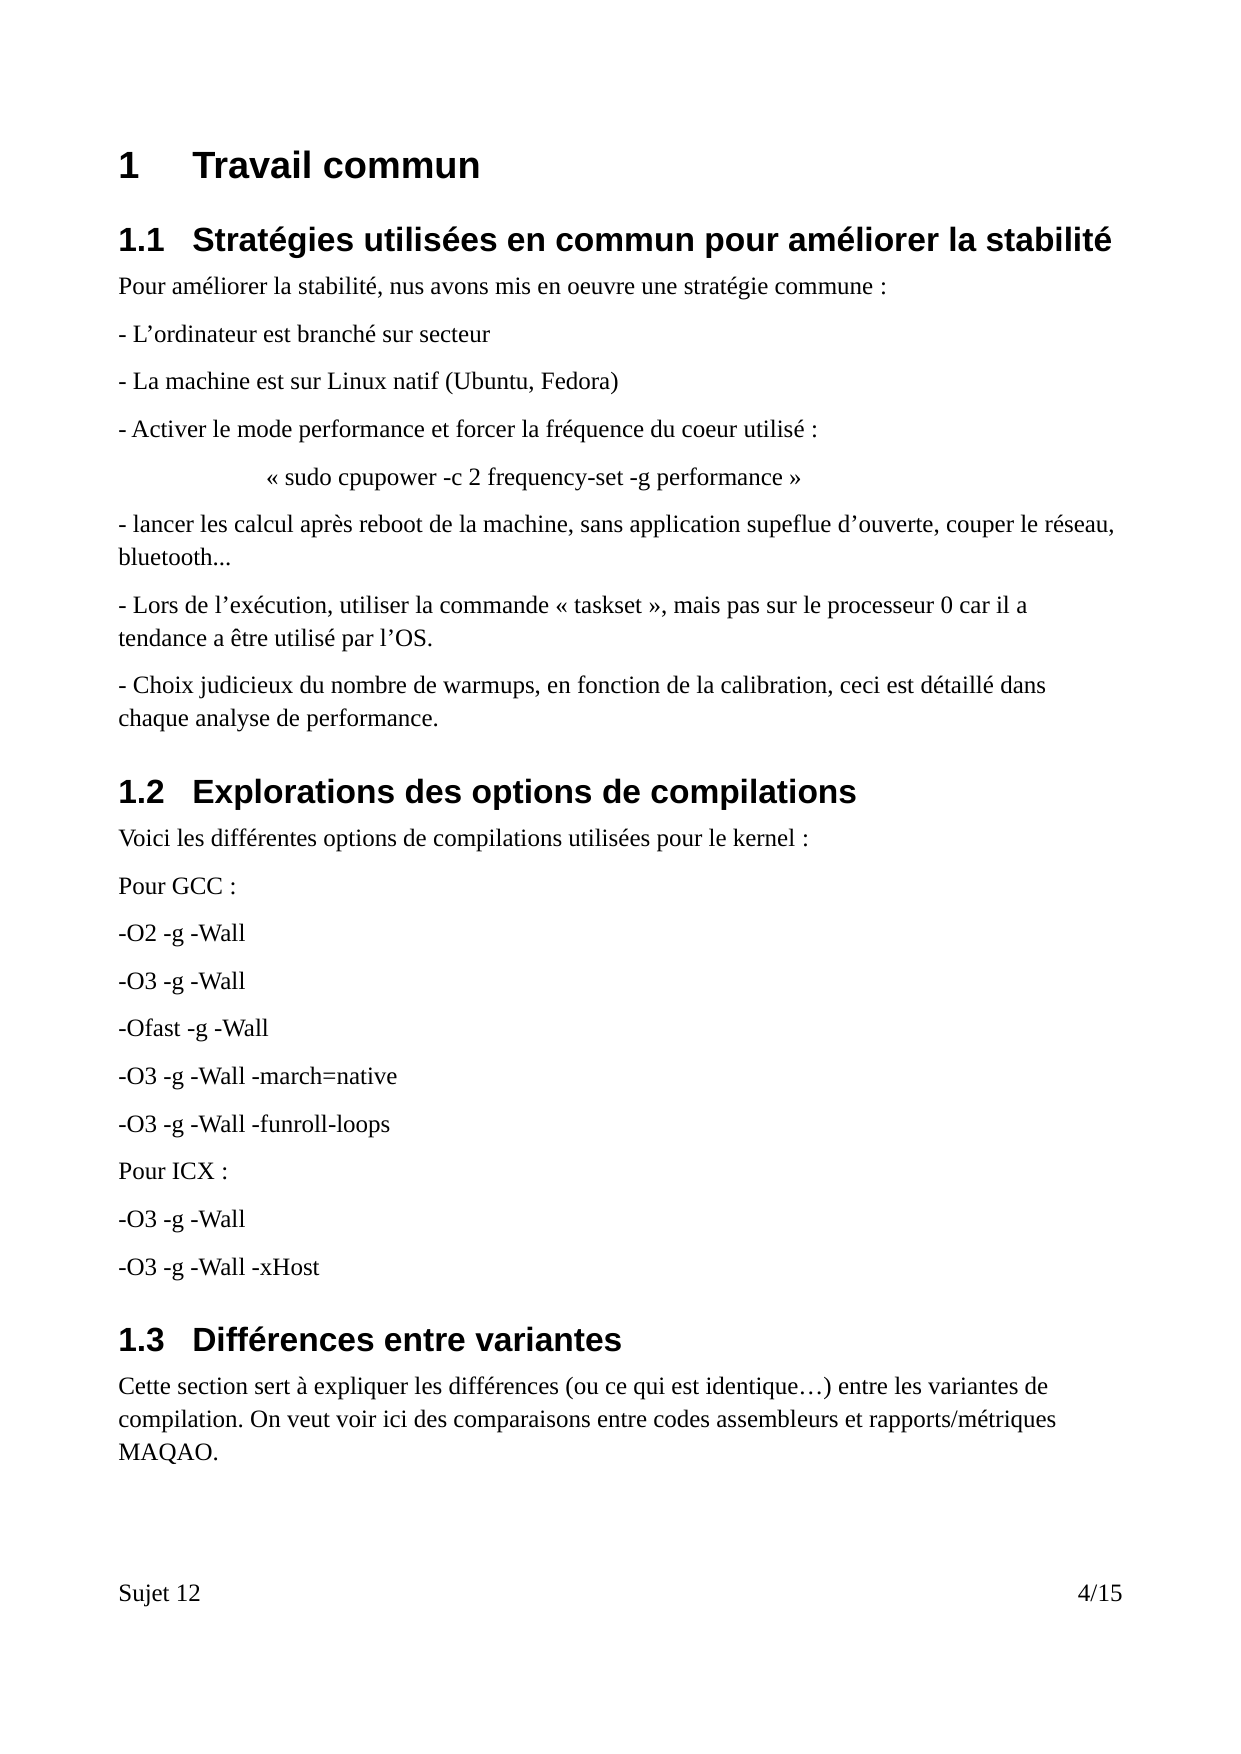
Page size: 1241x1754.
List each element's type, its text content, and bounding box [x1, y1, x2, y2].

text Voici les différentes options de compilations utilisées pour le kernel : [118, 823, 1122, 852]
text - lancer les calcul après reboot de la machine, sans application supeflue d’ouverte, couper le réseau, bluetooth... [118, 509, 1122, 571]
text Pour ICX : [118, 1156, 1122, 1185]
text -O3 -g -Wall [118, 1204, 1122, 1233]
text - Activer le mode performance et forcer la fréquence du coeur utilisé : [118, 414, 1122, 443]
text - La machine est sur Linux natif (Ubuntu, Fedora) [118, 366, 1122, 395]
text -O3 -g -Wall -xHost [118, 1252, 1122, 1280]
text -Ofast -g -Wall [118, 1013, 1122, 1042]
text Pour améliorer la stabilité, nus avons mis en oeuvre une stratégie commune : [118, 271, 1122, 300]
text - Choix judicieux du nombre de warmups, en fonction de la calibration, ceci est détaillé dans chaque analyse de performance. [118, 671, 1122, 732]
text -O3 -g -Wall -march=native [118, 1061, 1122, 1090]
text « sudo cpupower -c 2 frequency-set -g performance » [118, 462, 1122, 490]
text - Lors de l’exécution, utiliser la commande « taskset », mais pas sur le processeur 0 car il a tendance a être utilisé par l’OS. [118, 590, 1122, 652]
subtitle Explorations des options de compilations [118, 772, 1122, 811]
text -O3 -g -Wall -funroll-loops [118, 1109, 1122, 1137]
text - L’ordinateur est branché sur secteur [118, 319, 1122, 348]
text Cette section sert à expliquer les différences (ou ce qui est identique…) entre les variantes de compilation. On veut voir ici des comparaisons entre codes assembleurs et rapports/métriques MAQAO. [118, 1371, 1122, 1466]
subtitle Stratégies utilisées en commun pour améliorer la stabilité [118, 220, 1122, 259]
subtitle Travail commun [118, 143, 1122, 187]
text -O3 -g -Wall [118, 966, 1122, 995]
text Pour GCC : [118, 871, 1122, 899]
text -O2 -g -Wall [118, 918, 1122, 947]
subtitle Différences entre variantes [118, 1320, 1122, 1359]
